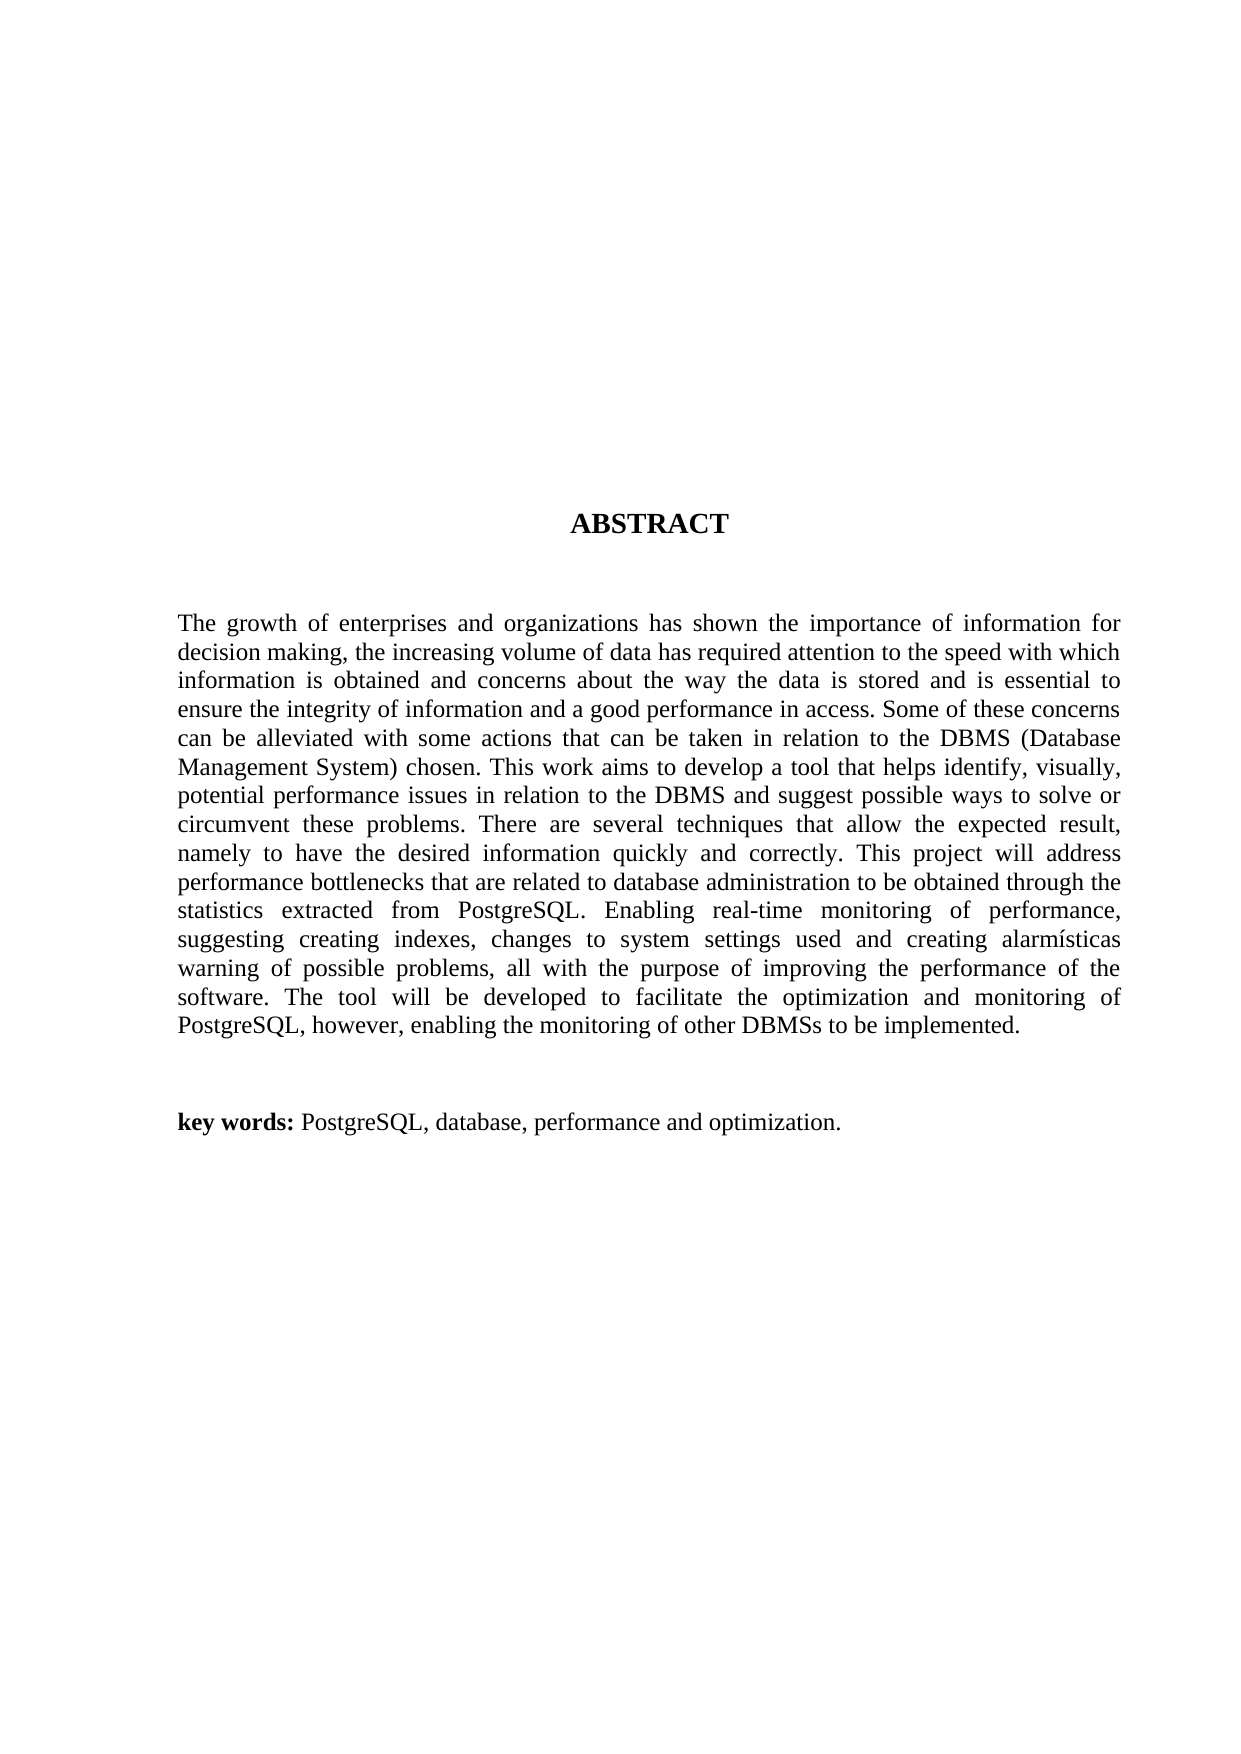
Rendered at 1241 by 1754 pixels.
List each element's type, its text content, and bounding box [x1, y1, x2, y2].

text Abstract [177, 506, 1122, 540]
text The growth of enterprises and organizations has shown the importance of information for decision making, the increasing volume of data has required attention to the speed with which information is obtained and concerns about the way the data is stored and is essential to ensure the integrity of information and a good performance in access. Some of these concerns can be alleviated with some actions that can be taken in relation to the DBMS (Database Management System) chosen. This work aims to develop a tool that helps identify, visually, potential performance issues in relation to the DBMS and suggest possible ways to solve or circumvent these problems. There are several techniques that allow the expected result, namely to have the desired information quickly and correctly. This project will address performance bottlenecks that are related to database administration to be obtained through the statistics extracted from PostgreSQL. Enabling real-time monitoring of performance, suggesting creating indexes, changes to system settings used and creating alarmísticas warning of possible problems, all with the purpose of improving the performance of the software. The tool will be developed to facilitate the optimization and monitoring of PostgreSQL, however, enabling the monitoring of other DBMSs to be implemented. [177, 608, 1122, 1039]
text key words: PostgreSQL, database, performance and optimization. [177, 1107, 1122, 1136]
